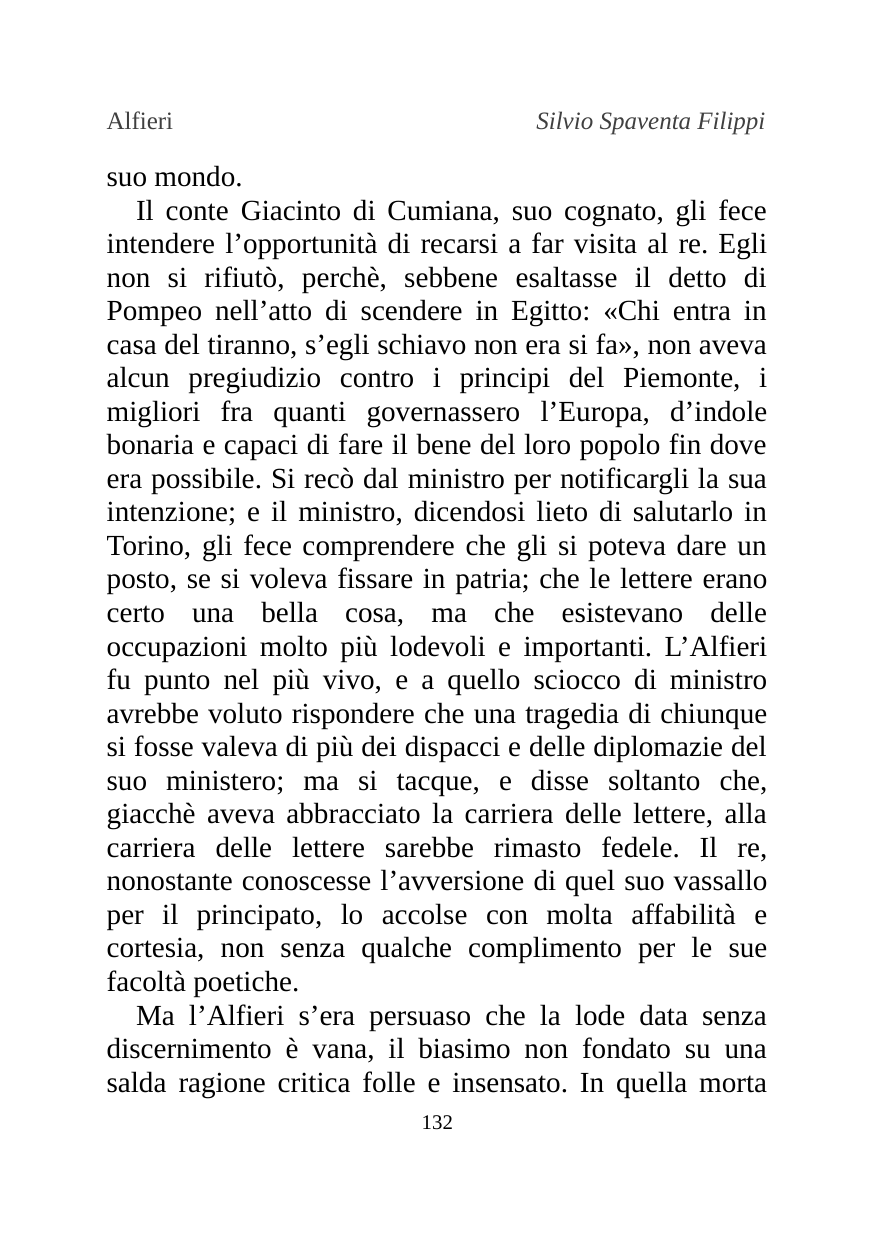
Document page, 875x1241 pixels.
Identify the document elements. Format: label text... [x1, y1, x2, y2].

text Il conte Giacinto di Cumiana, suo cognato, gli fece intendere l’opportunità di recarsi a far visita al re. Egli non si rifiutò, perchè, sebbene esaltasse il detto di Pompeo nell’atto di scendere in Egitto: «Chi entra in casa del tiranno, s’egli schiavo non era si fa», non aveva alcun pregiudizio contro i principi del Piemonte, i migliori fra quanti governassero l’Europa, d’indole bonaria e capaci di fare il bene del loro popolo fin dove era possibile. Si recò dal ministro per notificargli la sua intenzione; e il ministro, dicendosi lieto di salutarlo in Torino, gli fece comprendere che gli si poteva dare un posto, se si voleva fissare in patria; che le lettere erano certo una bella cosa, ma che esistevano delle occupazioni molto più lodevoli e importanti. L’Alfieri fu punto nel più vivo, e a quello sciocco di ministro avrebbe voluto rispondere che una tragedia di chiunque si fosse valeva di più dei dispacci e delle diplomazie del suo ministero; ma si tacque, e disse soltanto che, giacchè aveva abbracciato la carriera delle lettere, alla carriera delle lettere sarebbe rimasto fedele. Il re, nonostante conoscesse l’avversione di quel suo vassallo per il principato, lo accolse con molta affabilità e cortesia, non senza qualche complimento per le sue facoltà poetiche. [106, 193, 768, 998]
text Ma l’Alfieri s’era persuaso che la lode data senza discernimento è vana, il biasimo non fondato su una salda ragione critica folle e insensato. In quella morta [106, 998, 768, 1098]
text suo mondo. [106, 159, 768, 193]
